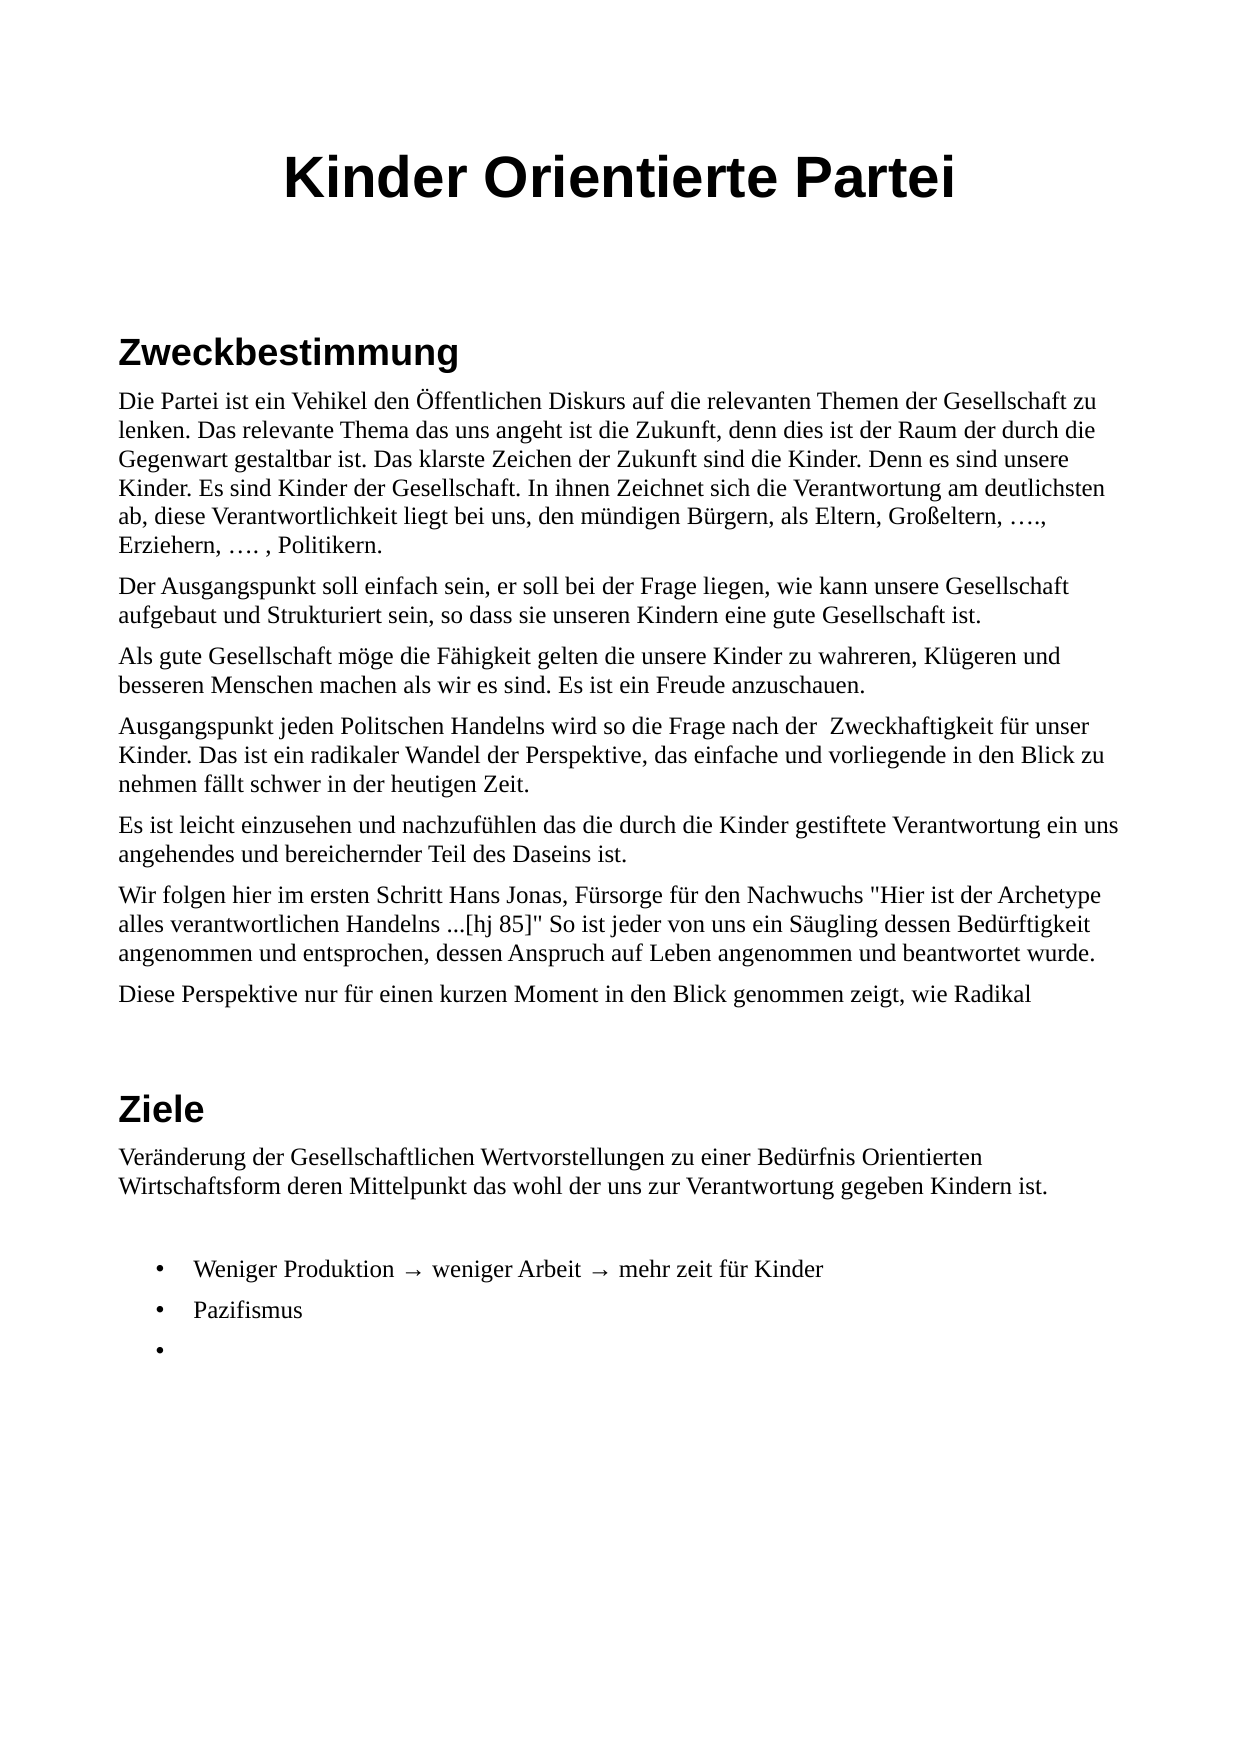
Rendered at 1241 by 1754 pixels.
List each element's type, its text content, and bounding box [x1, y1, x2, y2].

text Als gute Gesellschaft möge die Fähigkeit gelten die unsere Kinder zu wahreren, Klügeren und besseren Menschen machen als wir es sind. Es ist ein Freude anzuschauen. [118, 641, 1122, 699]
text Diese Perspektive nur für einen kurzen Moment in den Blick genommen zeigt, wie Radikal [118, 979, 1122, 1008]
text Es ist leicht einzusehen und nachzufühlen das die durch die Kinder gestiftete Verantwortung ein uns angehendes und bereichernder Teil des Daseins ist. [118, 810, 1122, 868]
text Ausgangspunkt jeden Politschen Handelns wird so die Frage nach der Zweckhaftigkeit für unser Kinder. Das ist ein radikaler Wandel der Perspektive, das einfache und vorliegende in den Blick zu nehmen fällt schwer in der heutigen Zeit. [118, 711, 1122, 798]
subtitle Ziele [118, 1086, 1122, 1130]
list Weniger Produktion → weniger Arbeit → mehr zeit für Kinder [156, 1254, 1122, 1282]
subtitle Zweckbestimmung [118, 330, 1122, 374]
text Veränderung der Gesellschaftlichen Wertvorstellungen zu einer Bedürfnis Orientierten Wirtschaftsform deren Mittelpunkt das wohl der uns zur Verantwortung gegeben Kindern ist. [118, 1142, 1122, 1200]
text Der Ausgangspunkt soll einfach sein, er soll bei der Frage liegen, wie kann unsere Gesellschaft aufgebaut und Strukturiert sein, so dass sie unseren Kindern eine gute Gesellschaft ist. [118, 571, 1122, 629]
list Pazifismus [156, 1295, 1122, 1324]
title Kinder Orientierte Partei [118, 143, 1122, 210]
text Die Partei ist ein Vehikel den Öffentlichen Diskurs auf die relevanten Themen der Gesellschaft zu lenken. Das relevante Thema das uns angeht ist die Zukunft, denn dies ist der Raum der durch die Gegenwart gestaltbar ist. Das klarste Zeichen der Zukunft sind die Kinder. Denn es sind unsere Kinder. Es sind Kinder der Gesellschaft. In ihnen Zeichnet sich die Verantwortung am deutlichsten ab, diese Verantwortlichkeit liegt bei uns, den mündigen Bürgern, als Eltern, Großeltern, …., Erziehern, …. , Politikern. [118, 386, 1122, 559]
text Wir folgen hier im ersten Schritt Hans Jonas, Fürsorge für den Nachwuchs "Hier ist der Archetype alles verantwortlichen Handelns ...[hj 85]" So ist jeder von uns ein Säugling dessen Bedürftigkeit angenommen und entsprochen, dessen Anspruch auf Leben angenommen und beantwortet wurde. [118, 880, 1122, 966]
